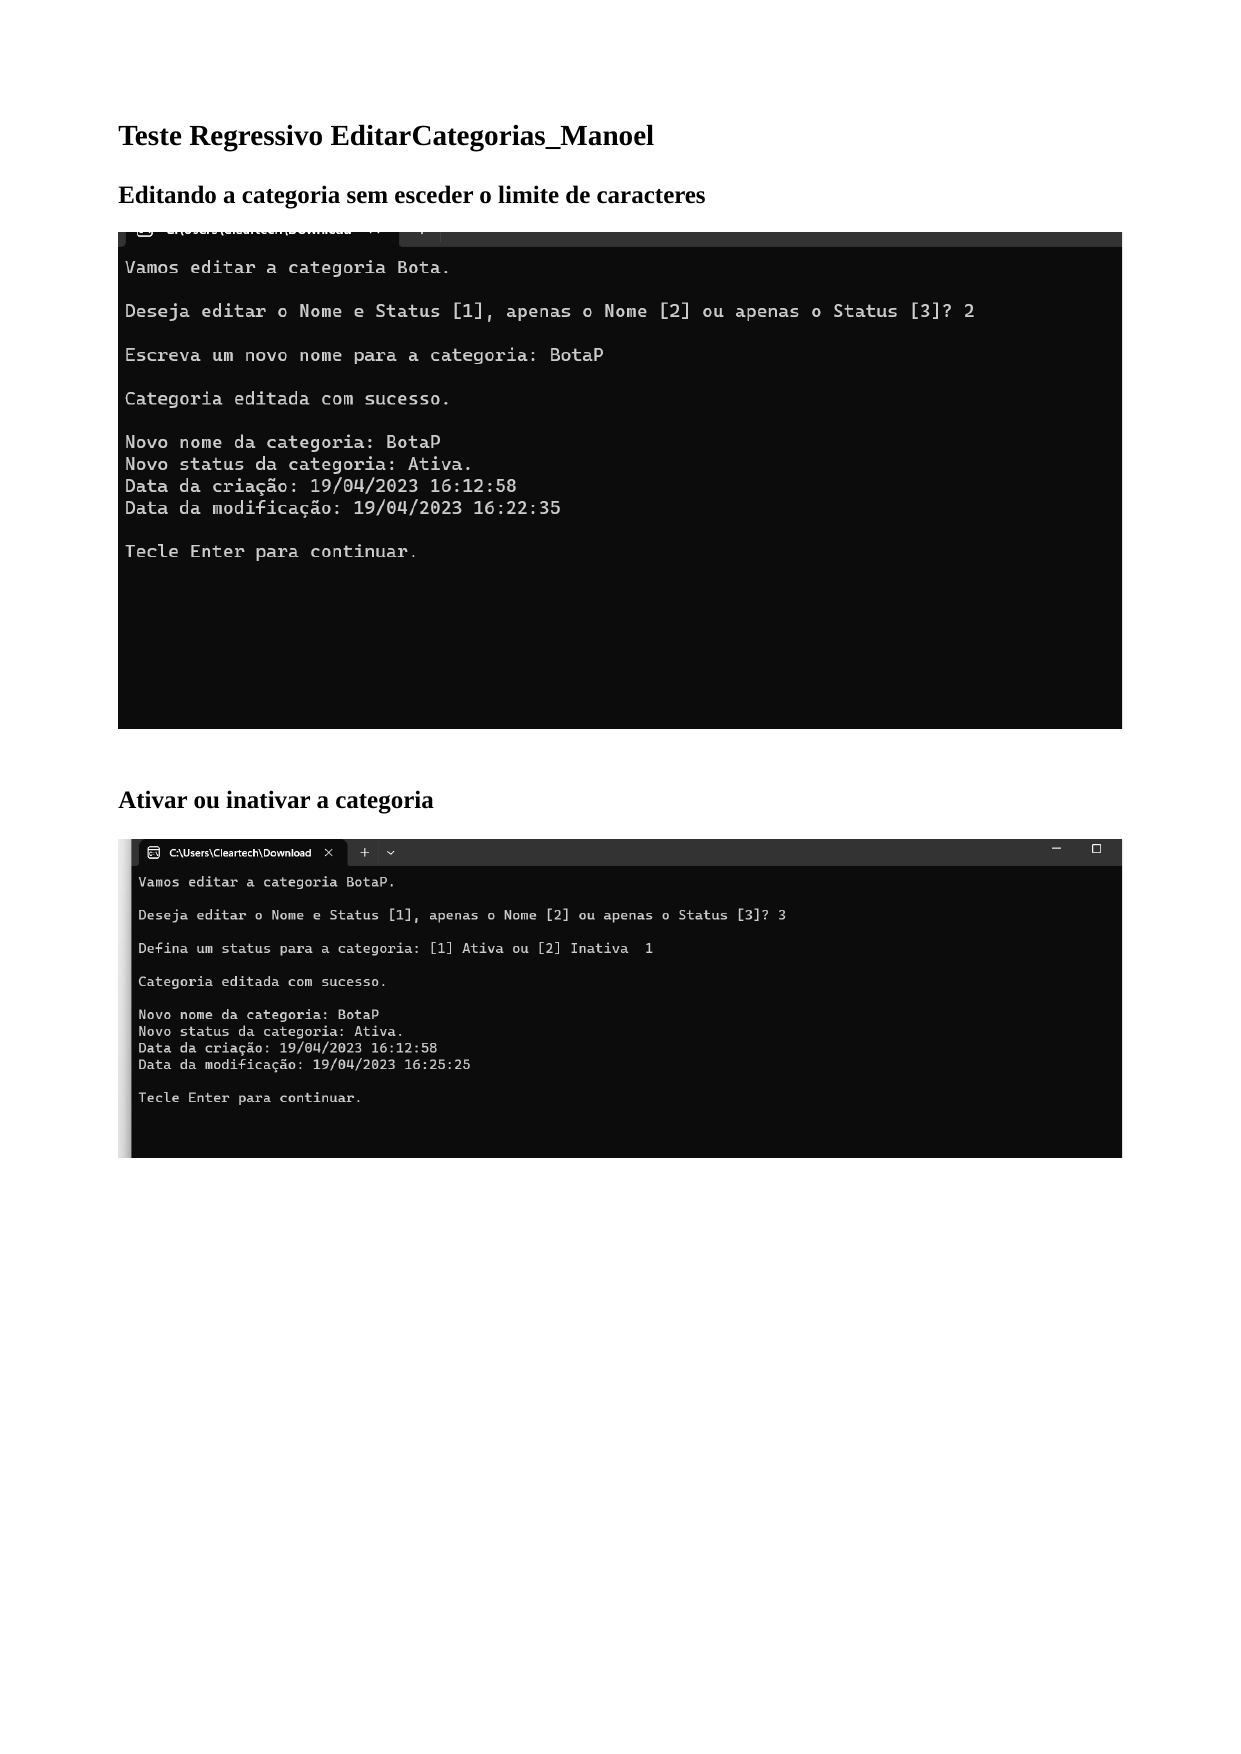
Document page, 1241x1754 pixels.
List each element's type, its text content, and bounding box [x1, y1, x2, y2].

text Teste Regressivo EditarCategorias_Manoel [118, 118, 1122, 152]
text Editando a categoria sem esceder o limite de caracteres [118, 180, 1122, 209]
picture [118, 232, 1123, 729]
picture [118, 839, 1123, 1158]
text Ativar ou inativar a categoria [118, 786, 1122, 814]
